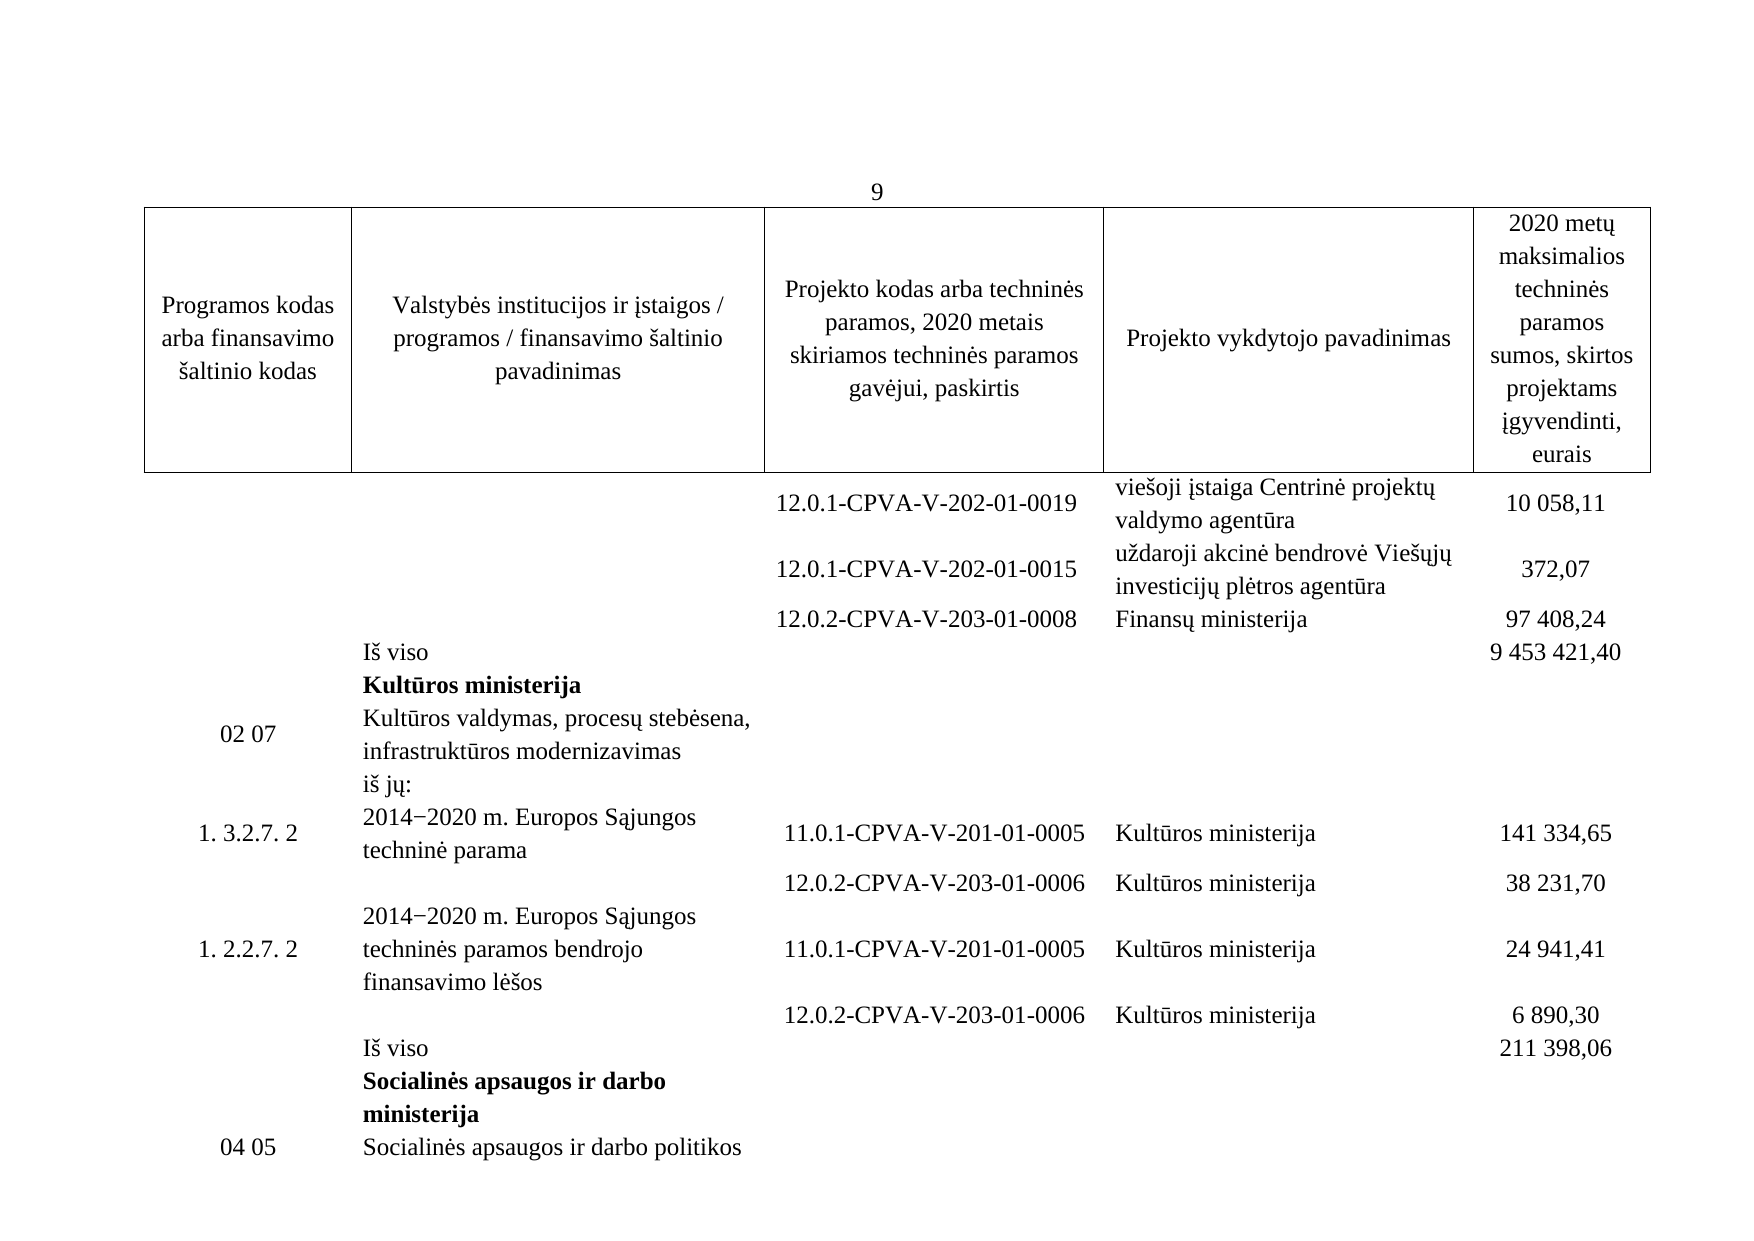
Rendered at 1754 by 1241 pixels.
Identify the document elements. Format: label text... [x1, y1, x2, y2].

table_cell [144, 868, 351, 901]
table_cell 6 890,30 [1473, 1000, 1650, 1033]
table_header Projekto kodas arba techninės paramos, 2020 metais skiriamos techninės paramos gavėjui, paskirtis [765, 208, 1103, 472]
table_cell [351, 604, 764, 637]
table_cell [1104, 1132, 1473, 1165]
table_cell 38 231,70 [1473, 868, 1650, 901]
table_cell uždaroji akcinė bendrovė Viešųjų investicijų plėtros agentūra [1104, 538, 1473, 604]
table_cell Socialinės apsaugos ir darbo ministerija [351, 1066, 764, 1132]
table_cell [764, 769, 1104, 802]
table_cell viešoji įstaiga Centrinė projektų valdymo agentūra [1104, 473, 1473, 538]
table_header 2020 metų maksimalios techninės paramos sumos, skirtos projektams įgyvendinti, eurais [1474, 208, 1650, 472]
table_cell [144, 670, 351, 703]
table_cell Kultūros ministerija [1104, 802, 1473, 868]
table_cell Iš viso [351, 1033, 764, 1066]
table_cell [1104, 1033, 1473, 1066]
table_cell [1104, 703, 1473, 769]
table_cell [764, 1033, 1104, 1066]
table_cell Kultūros valdymas, procesų stebėsena, infrastruktūros modernizavimas [351, 703, 764, 769]
table_cell [144, 637, 351, 670]
table_cell [1104, 637, 1473, 670]
table_cell Kultūros ministerija [1104, 901, 1473, 1000]
table_cell Socialinės apsaugos ir darbo politikos [351, 1132, 764, 1165]
table_cell 04 05 [144, 1132, 351, 1165]
table_cell 372,07 [1473, 538, 1650, 604]
table_cell [1104, 670, 1473, 703]
table_cell [144, 1000, 351, 1033]
table_cell [144, 1066, 351, 1132]
table_header Programos kodas arba finansavimo šaltinio kodas [145, 208, 351, 472]
table_cell 211 398,06 [1473, 1033, 1650, 1066]
table_cell [144, 538, 351, 604]
table_cell [764, 670, 1104, 703]
table_cell 1. 2.2.7. 2 [144, 901, 351, 1000]
table_cell 12.0.1-CPVA-V-202-01-0015 [764, 538, 1104, 604]
table_cell [1104, 1066, 1473, 1132]
table_cell 12.0.2-CPVA-V-203-01-0008 [764, 604, 1104, 637]
table_cell [1473, 769, 1650, 802]
table_header Projekto vykdytojo pavadinimas [1104, 208, 1473, 472]
table_cell [144, 604, 351, 637]
table_cell Kultūros ministerija [1104, 1000, 1473, 1033]
table_cell 02 07 [144, 703, 351, 769]
table_cell 2014−2020 m. Europos Sąjungos techninės paramos bendrojo finansavimo lėšos [351, 901, 764, 1000]
table_cell 24 941,41 [1473, 901, 1650, 1000]
table_cell [351, 868, 764, 901]
table_cell 141 334,65 [1473, 802, 1650, 868]
table_header Valstybės institucijos ir įstaigos / programos / finansavimo šaltinio pavadinimas [352, 208, 764, 472]
table_cell 12.0.2-CPVA-V-203-01-0006 [764, 868, 1104, 901]
table_cell [1473, 1132, 1650, 1165]
table_cell Kultūros ministerija [1104, 868, 1473, 901]
table_cell 9 453 421,40 [1473, 637, 1650, 670]
table_cell [764, 1132, 1104, 1165]
table_cell [764, 1066, 1104, 1132]
table_cell [764, 637, 1104, 670]
table_cell 11.0.1-CPVA-V-201-01-0005 [764, 802, 1104, 868]
table_cell Iš viso [351, 637, 764, 670]
table_cell 97 408,24 [1473, 604, 1650, 637]
table_cell 12.0.1-CPVA-V-202-01-0019 [764, 473, 1104, 538]
table_cell [144, 473, 351, 538]
table_cell iš jų: [351, 769, 764, 802]
table_cell [1473, 670, 1650, 703]
table_cell [351, 473, 764, 538]
table_cell [1473, 1066, 1650, 1132]
table_cell [1473, 703, 1650, 769]
table_cell 1. 3.2.7. 2 [144, 802, 351, 868]
table_cell [144, 769, 351, 802]
table_cell 2014−2020 m. Europos Sąjungos techninė parama [351, 802, 764, 868]
table_cell [764, 703, 1104, 769]
table_cell 12.0.2-CPVA-V-203-01-0006 [764, 1000, 1104, 1033]
table_cell 10 058,11 [1473, 473, 1650, 538]
table_cell [351, 538, 764, 604]
table_cell [351, 1000, 764, 1033]
table_cell 11.0.1-CPVA-V-201-01-0005 [764, 901, 1104, 1000]
table_cell [1104, 769, 1473, 802]
table_cell Finansų ministerija [1104, 604, 1473, 637]
table_cell [144, 1033, 351, 1066]
table_cell Kultūros ministerija [351, 670, 764, 703]
